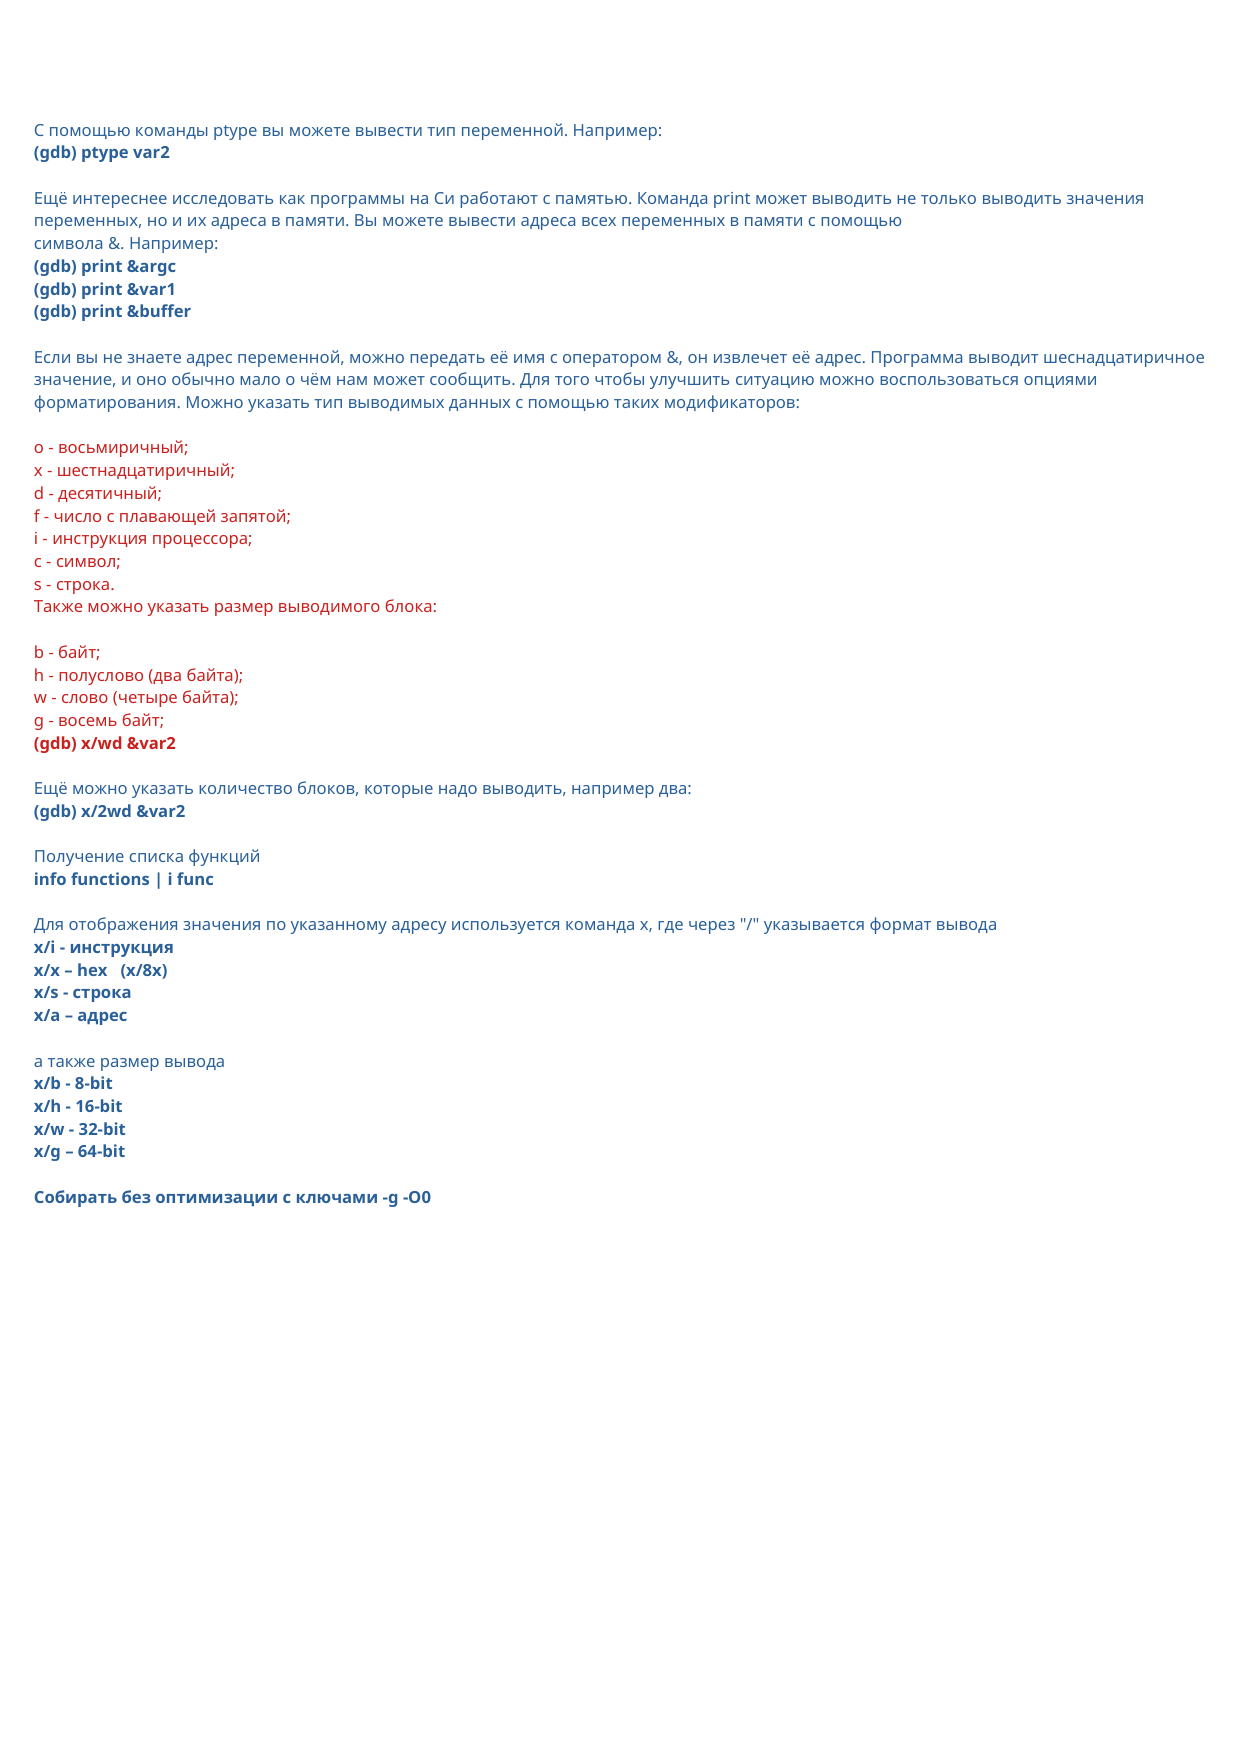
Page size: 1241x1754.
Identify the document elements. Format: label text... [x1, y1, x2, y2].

text С помощью команды ptype вы можете вывести тип переменной. Например: [34, 118, 1206, 141]
text (gdb) x/2wd &var2 [34, 799, 1206, 822]
text x/h - 16-bit [34, 1094, 1206, 1117]
text s - строка. [34, 572, 1206, 595]
text x/g – 64-bit [34, 1140, 1206, 1163]
text (gdb) print &buffer [34, 300, 1206, 322]
text x/s - строка [34, 981, 1206, 1004]
text w - слово (четыре байта); [34, 686, 1206, 708]
text (gdb) ptype var2 [34, 141, 1206, 163]
text o - восьмиричный; [34, 436, 1206, 459]
text g - восемь байт; [34, 708, 1206, 731]
text Собирать без оптимизации с ключами -g -O0 [34, 1185, 1206, 1208]
text Для отображения значения по указанному адресу используется команда x, где через "/" указывается формат вывода [34, 913, 1206, 936]
text info functions | i func [34, 867, 1206, 890]
text Ещё можно указать количество блоков, которые надо выводить, например два: [34, 777, 1206, 799]
text f - число с плавающей запятой; [34, 504, 1206, 527]
text Если вы не знаете адрес переменной, можно передать её имя с оператором &, он извлечет её адрес. Программа выводит шеснадцатиричное значение, и оно обычно мало о чём нам может сообщить. Для того чтобы улучшить ситуацию можно воспользоваться опциями форматирования. Можно указать тип выводимых данных с помощью таких модификаторов: [34, 345, 1206, 413]
text (gdb) print &argc [34, 254, 1206, 277]
text (gdb) print &var1 [34, 277, 1206, 300]
text (gdb) x/wd &var2 [34, 731, 1206, 754]
text Также можно указать размер выводимого блока: [34, 595, 1206, 618]
text x/w - 32-bit [34, 1117, 1206, 1140]
text b - байт; [34, 640, 1206, 663]
text x/a – адрес [34, 1004, 1206, 1026]
text h - полуслово (два байта); [34, 663, 1206, 686]
text i - инструкция процессора; [34, 527, 1206, 549]
text x/b - 8-bit [34, 1072, 1206, 1094]
text x/x – hex (x/8x) [34, 958, 1206, 981]
text а также размер вывода [34, 1049, 1206, 1072]
text Получение списка функций [34, 845, 1206, 867]
text d - десятичный; [34, 481, 1206, 504]
text x/i - инструкция [34, 936, 1206, 958]
text Ещё интереснее исследовать как программы на Си работают с памятью. Команда print может выводить не только выводить значения переменных, но и их адреса в памяти. Вы можете вывести адреса всех переменных в памяти с помощью [34, 186, 1206, 232]
text x - шестнадцатиричный; [34, 459, 1206, 481]
text с - символ; [34, 549, 1206, 572]
text символа &. Например: [34, 232, 1206, 254]
